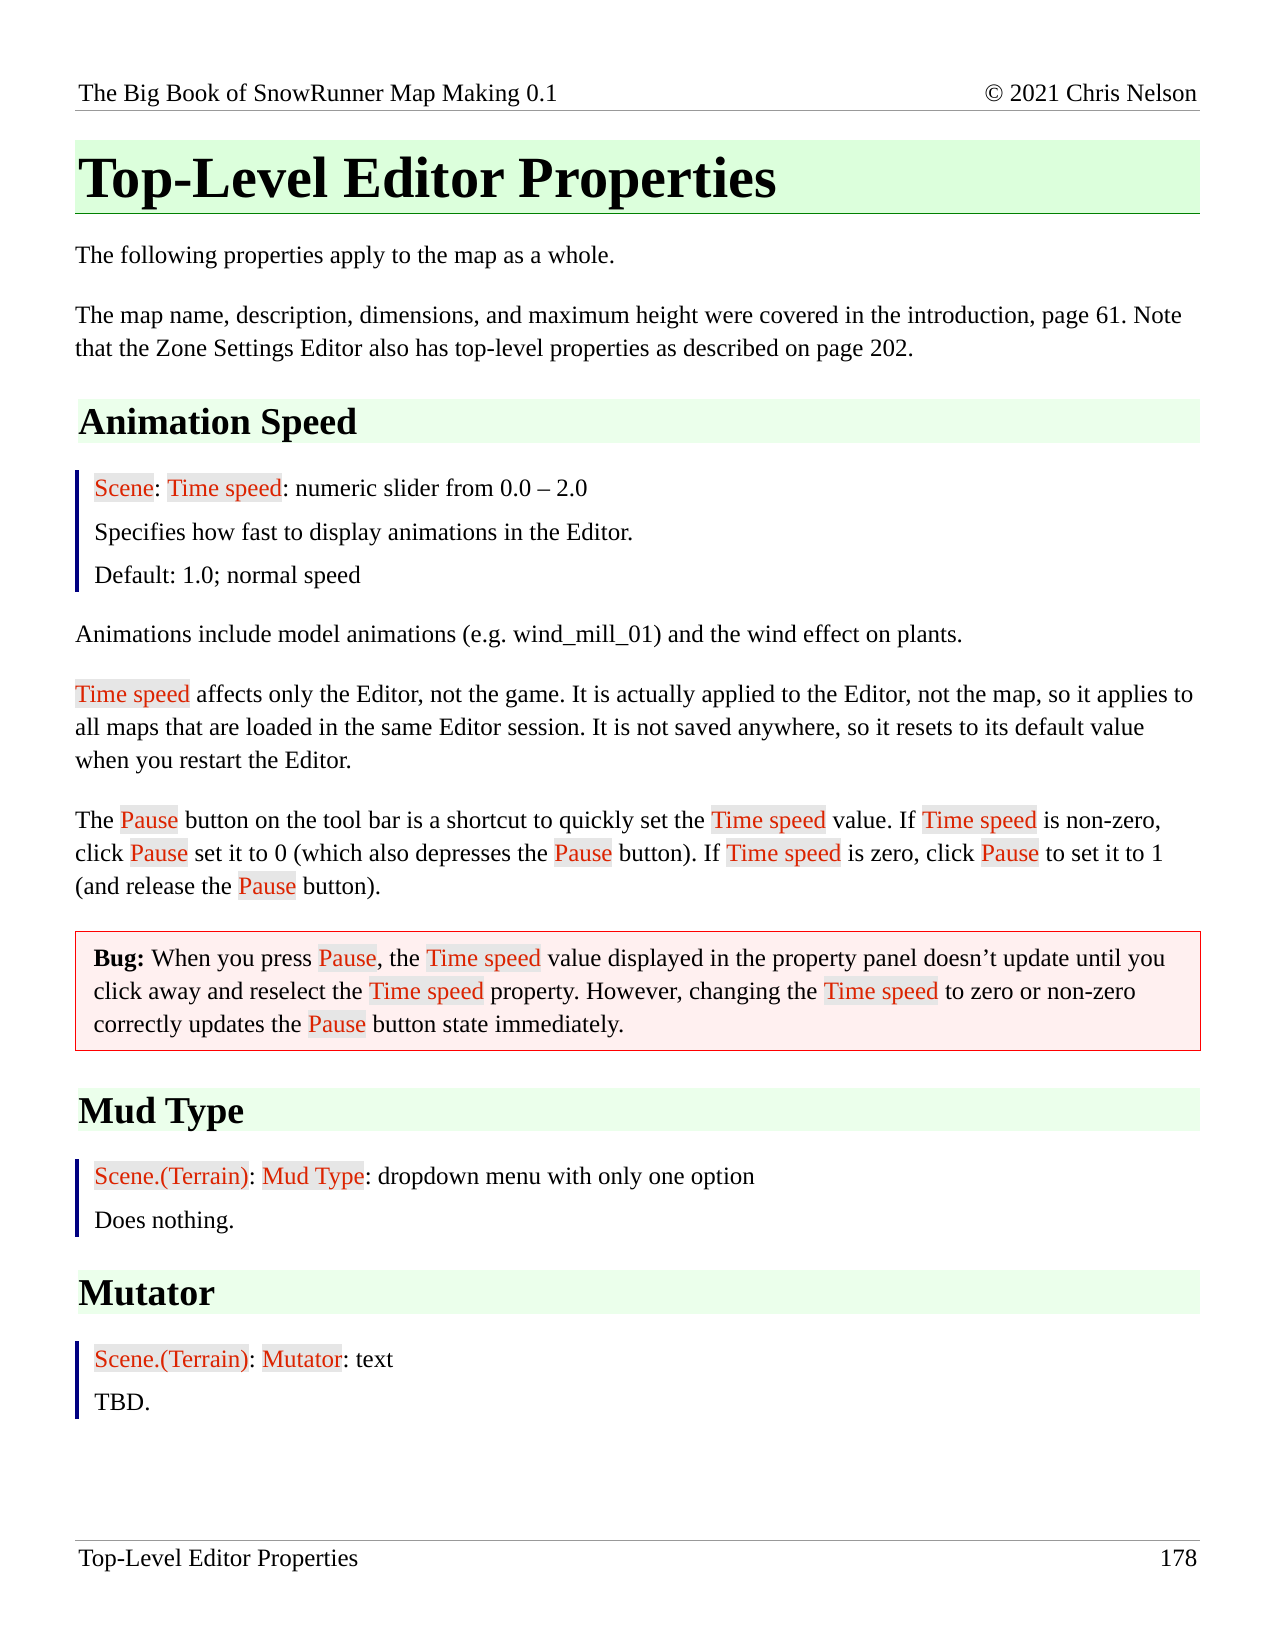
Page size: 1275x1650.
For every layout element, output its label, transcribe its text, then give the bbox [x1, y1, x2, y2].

text Scene: Time speed: numeric slider from 0.0 – 2.0 [79, 470, 1200, 502]
text Specifies how fast to display animations in the Editor. [79, 513, 1200, 545]
subtitle Mutator [78, 1270, 1200, 1314]
text Time speed affects only the Editor, not the game. It is actually applied to the Editor, not the map, so it applies to all maps that are loaded in the same Editor session. It is not saved anywhere, so it resets to its default value when you restart the Editor. [75, 679, 1200, 774]
text Default: 1.0; normal speed [79, 557, 1200, 592]
text Does nothing. [79, 1202, 1200, 1237]
text The Pause button on the tool bar is a shortcut to quickly set the Time speed value. If Time speed is non-zero, click Pause set it to 0 (which also depresses the Pause button). If Time speed is zero, click Pause to set it to 1 (and release the Pause button). [75, 805, 1200, 900]
text Scene.(Terrain): Mud Type: dropdown menu with only one option [75, 1158, 1200, 1190]
text TBD. [79, 1384, 1200, 1419]
text The following properties apply to the map as a whole. [75, 240, 1200, 269]
list When you press Pause, the Time speed value displayed in the property panel doesn’t update until you click away and reselect the Time speed property. However, changing the Time speed to zero or non-zero correctly updates the Pause button state immediately. [76, 932, 1200, 1050]
text The map name, description, dimensions, and maximum height were covered in the introduction, page 61. Note that the Zone Settings Editor also has top-level properties as described on page 202. [75, 300, 1200, 362]
text Scene.(Terrain): Mutator: text [79, 1341, 1200, 1372]
subtitle Mud Type [78, 1088, 1200, 1131]
subtitle Top-Level Editor Properties [75, 140, 1200, 213]
text Animations include model animations (e.g. wind_mill_01) and the wind effect on plants. [75, 619, 1200, 648]
subtitle Animation Speed [78, 399, 1200, 443]
